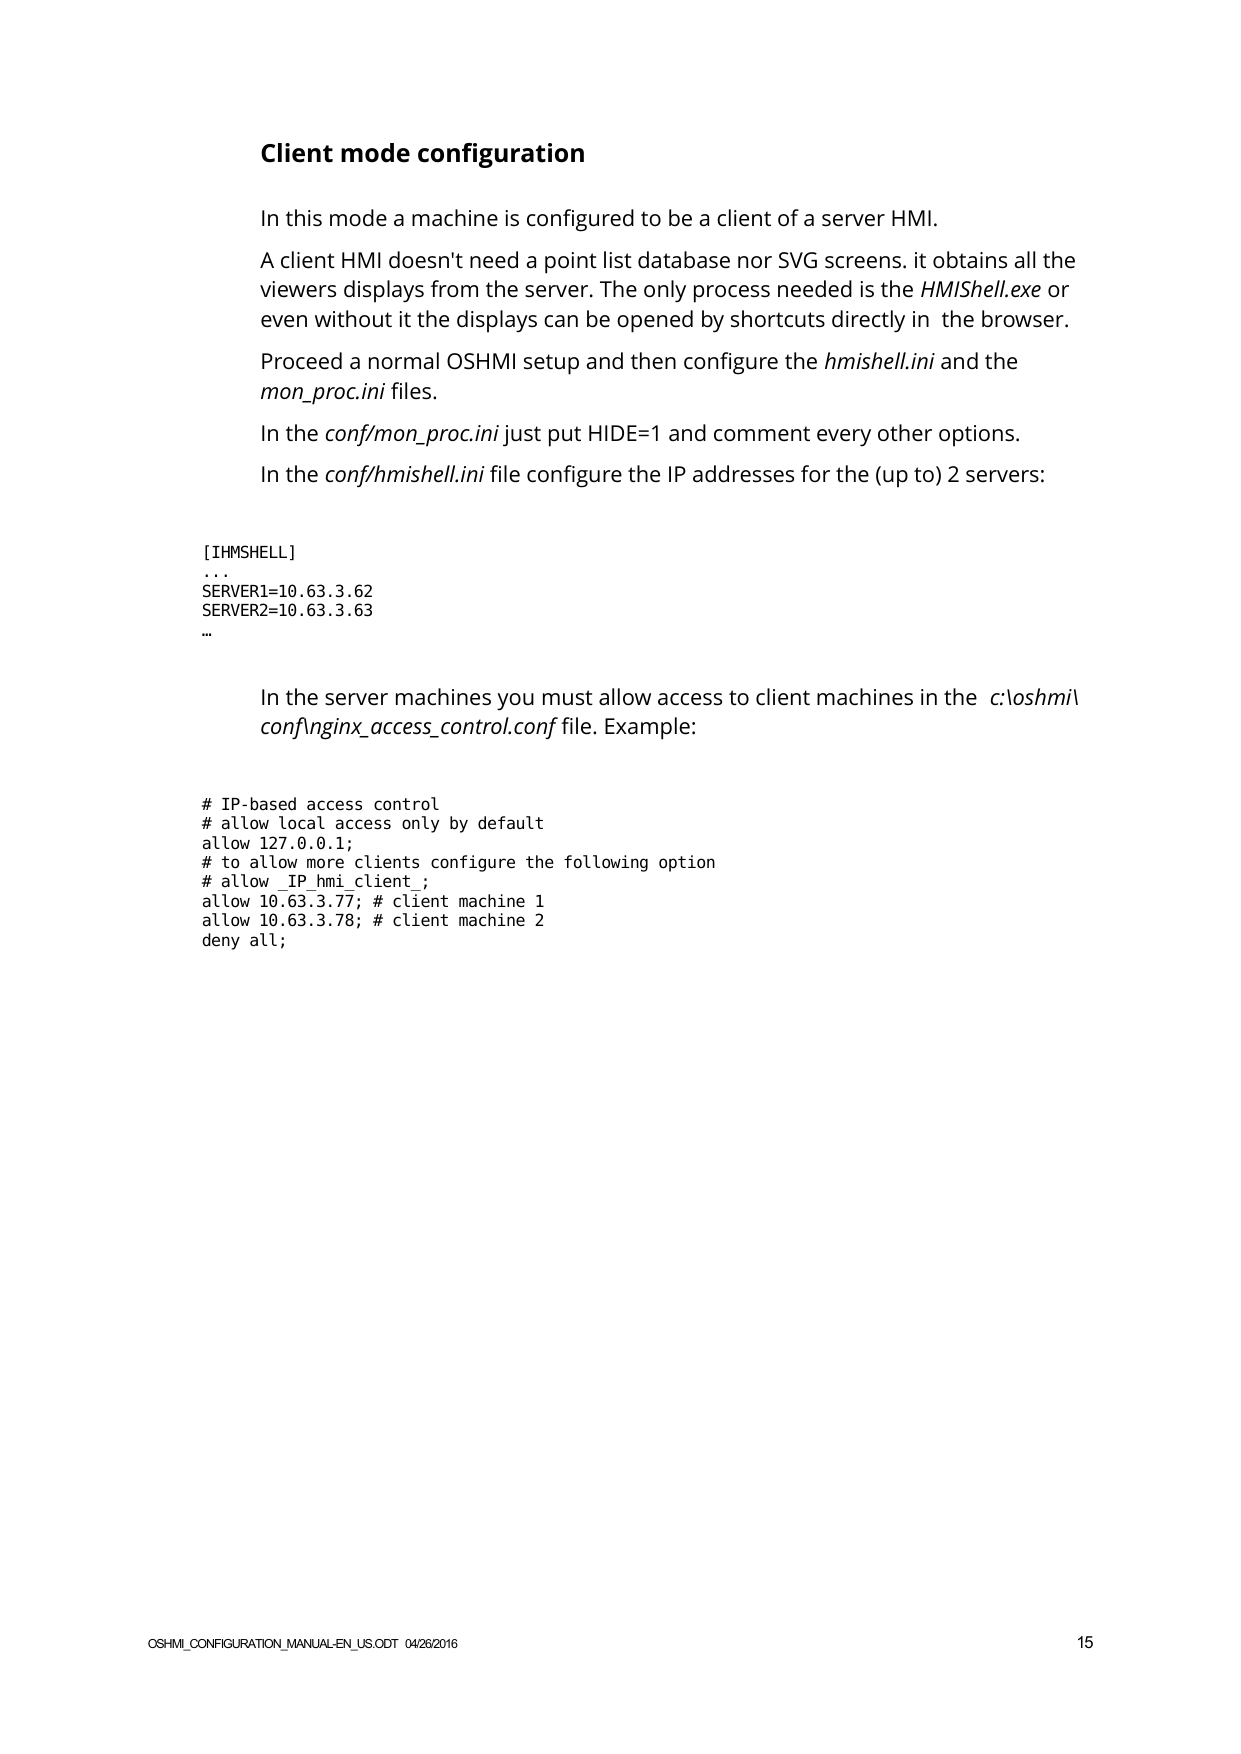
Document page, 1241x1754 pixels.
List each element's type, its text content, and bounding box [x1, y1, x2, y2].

text SERVER2=10.63.3.63 [202, 601, 1093, 620]
text ... [202, 562, 1093, 582]
text … [202, 620, 1093, 640]
text # to allow more clients configure the following option [202, 853, 1093, 872]
text [IHMSHELL] [202, 543, 1093, 562]
text # allow _IP_hmi_client_; [202, 872, 1093, 892]
text deny all; [202, 931, 1093, 950]
text allow 127.0.0.1; [202, 834, 1093, 853]
text allow 10.63.3.77; # client machine 1 [202, 892, 1093, 911]
text allow 10.63.3.78; # client machine 2 [202, 911, 1093, 931]
text In the conf/hmishell.ini file configure the IP addresses for the (up to) 2 servers: [260, 459, 1093, 489]
text In the server machines you must allow access to client machines in the c:\oshmi\conf\nginx_access_control.conf file. Example: [260, 682, 1093, 741]
text # IP-based access control [202, 795, 1093, 814]
text Proceed a normal OSHMI setup and then configure the hmishell.ini and the mon_proc.ini files. [260, 346, 1093, 406]
subtitle Client mode configuration [260, 136, 1093, 170]
text SERVER1=10.63.3.62 [202, 582, 1093, 601]
text # allow local access only by default [202, 814, 1093, 834]
text In the conf/mon_proc.ini just put HIDE=1 and comment every other options. [260, 418, 1093, 447]
text A client HMI doesn't need a point list database nor SVG screens. it obtains all the viewers displays from the server. The only process needed is the HMIShell.exe or even without it the displays can be opened by shortcuts directly in the browser. [260, 245, 1093, 334]
text In this mode a machine is configured to be a client of a server HMI. [260, 203, 1093, 233]
